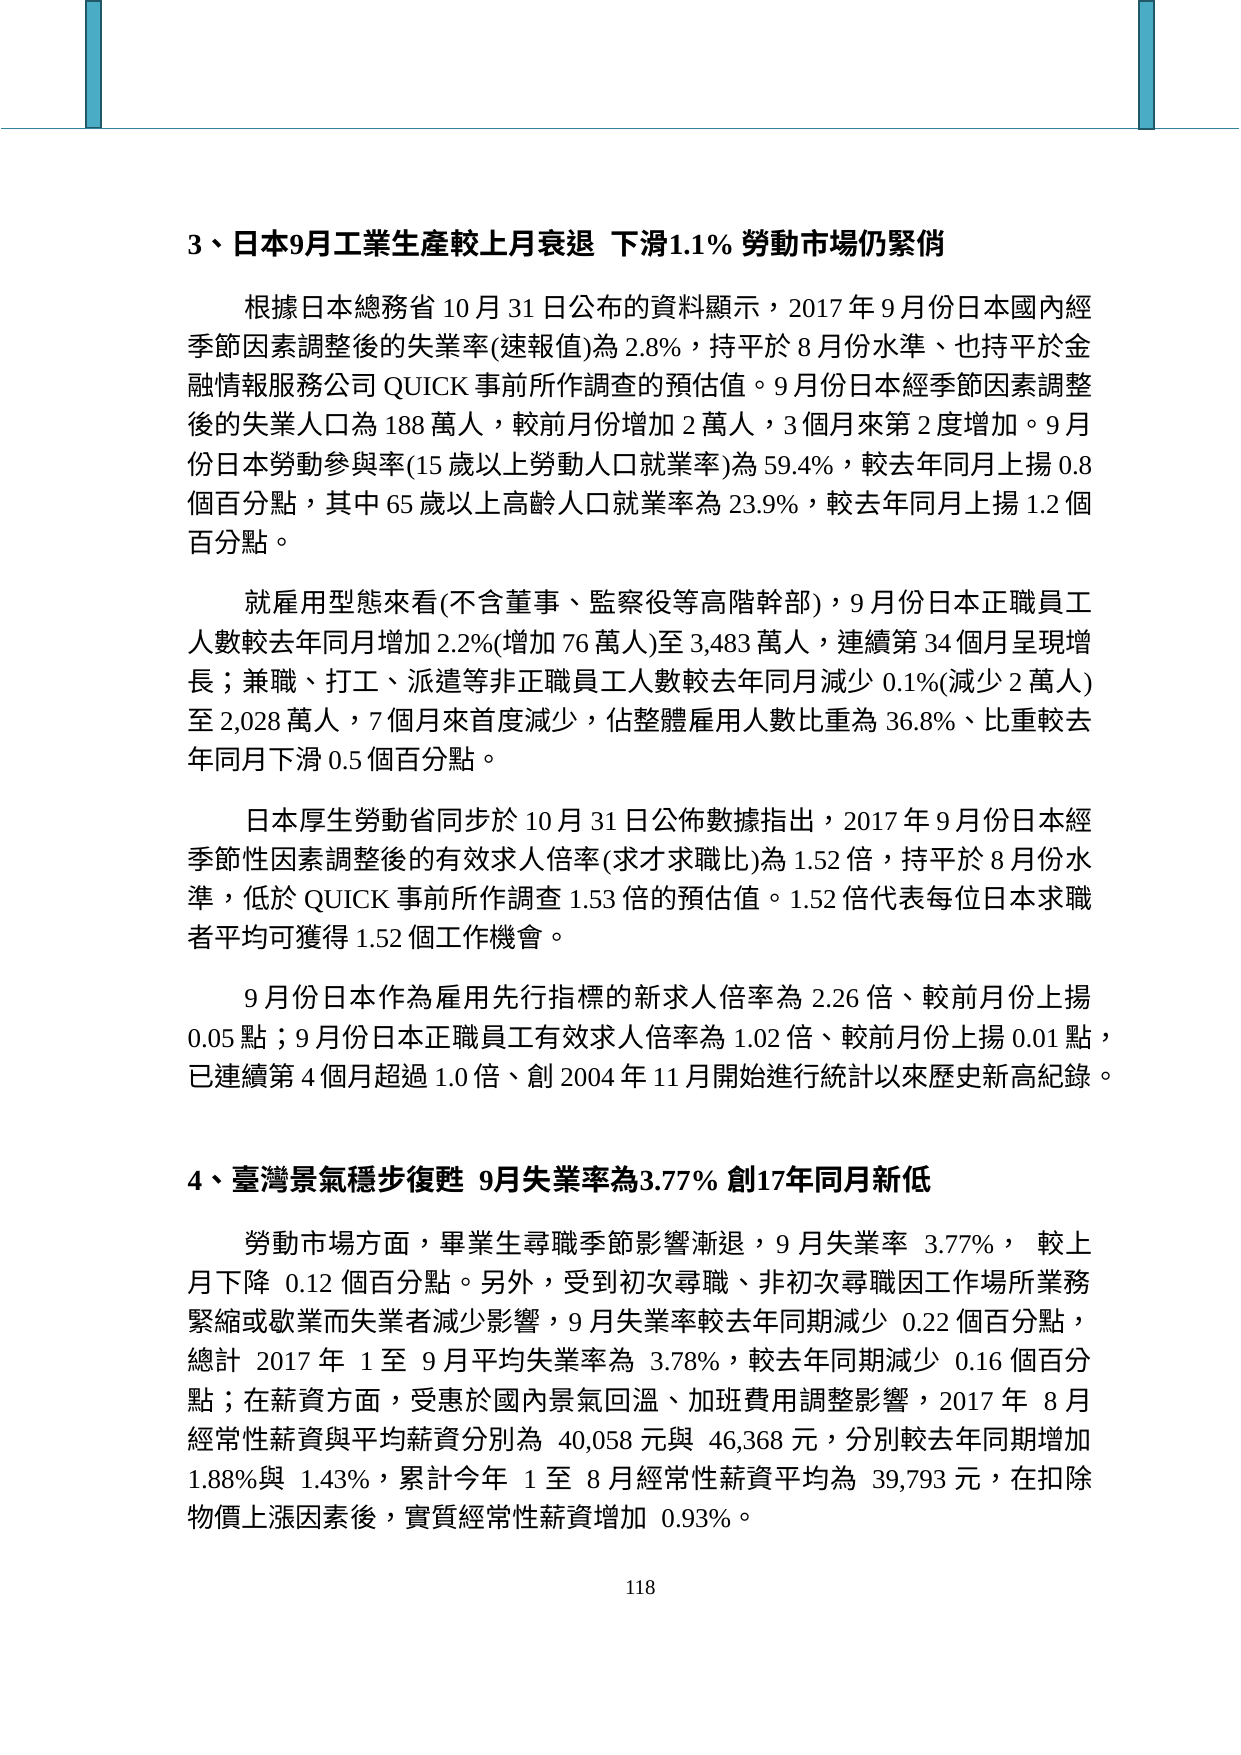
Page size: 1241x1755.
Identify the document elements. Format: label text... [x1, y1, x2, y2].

text 9月份日本作為雇用先行指標的新求人倍率為2.26倍、較前月份上揚0.05點；9月份日本正職員工有效求人倍率為1.02倍、較前月份上揚0.01點，已連續第4個月超過1.0倍、創2004年11月開始進行統計以來歷史新高紀錄。 [187, 976, 1093, 1133]
text 日本厚生勞動省同步於10月31日公佈數據指出，2017年9月份日本經季節性因素調整後的有效求人倍率(求才求職比)為1.52倍，持平於8月份水準，低於QUICK事前所作調查1.53倍的預估值。1.52倍代表每位日本求職者平均可獲得1.52個工作機會。 [187, 798, 1093, 956]
text 3、日本9月工業生產較上月衰退 下滑1.1% 勞動市場仍緊俏 [187, 220, 1093, 263]
text 就雇用型態來看(不含董事、監察役等高階幹部)，9月份日本正職員工人數較去年同月增加2.2%(增加76萬人)至3,483萬人，連續第34個月呈現增長；兼職、打工、派遣等非正職員工人數較去年同月減少0.1%(減少2萬人)至2,028萬人，7個月來首度減少，佔整體雇用人數比重為36.8%、比重較去年同月下滑0.5個百分點。 [187, 581, 1093, 778]
text 4、臺灣景氣穩步復甦 9月失業率為3.77% 創17年同月新低 [187, 1156, 1093, 1199]
text 勞動市場方面，畢業生尋職季節影響漸退，9 月失業率 3.77%， 較上月下降 0.12 個百分點。另外，受到初次尋職、非初次尋職因工作場所業務緊縮或歇業而失業者減少影響，9 月失業率較去年同期減少 0.22 個百分點，總計 2017 年 1 至 9 月平均失業率為 3.78%，較去年同期減少 0.16 個百分點；在薪資方面，受惠於國內景氣回溫、加班費用調整影響，2017 年 8 月經常性薪資與平均薪資分別為 40,058 元與 46,368 元，分別較去年同期增加 1.88%與 1.43%，累計今年 1 至 8 月經常性薪資平均為 39,793 元，在扣除物價上漲因素後，實質經常性薪資增加 0.93%。 [187, 1222, 1093, 1536]
text 根據日本總務省10月31日公布的資料顯示，2017年9月份日本國內經季節因素調整後的失業率(速報值)為2.8%，持平於8月份水準、也持平於金融情報服務公司QUICK事前所作調查的預估值。9月份日本經季節因素調整後的失業人口為188萬人，較前月份增加2萬人，3個月來第2度增加。9月份日本勞動參與率(15歲以上勞動人口就業率)為59.4%，較去年同月上揚0.8個百分點，其中65歲以上高齡人口就業率為23.9%，較去年同月上揚1.2個百分點。 [187, 286, 1093, 560]
